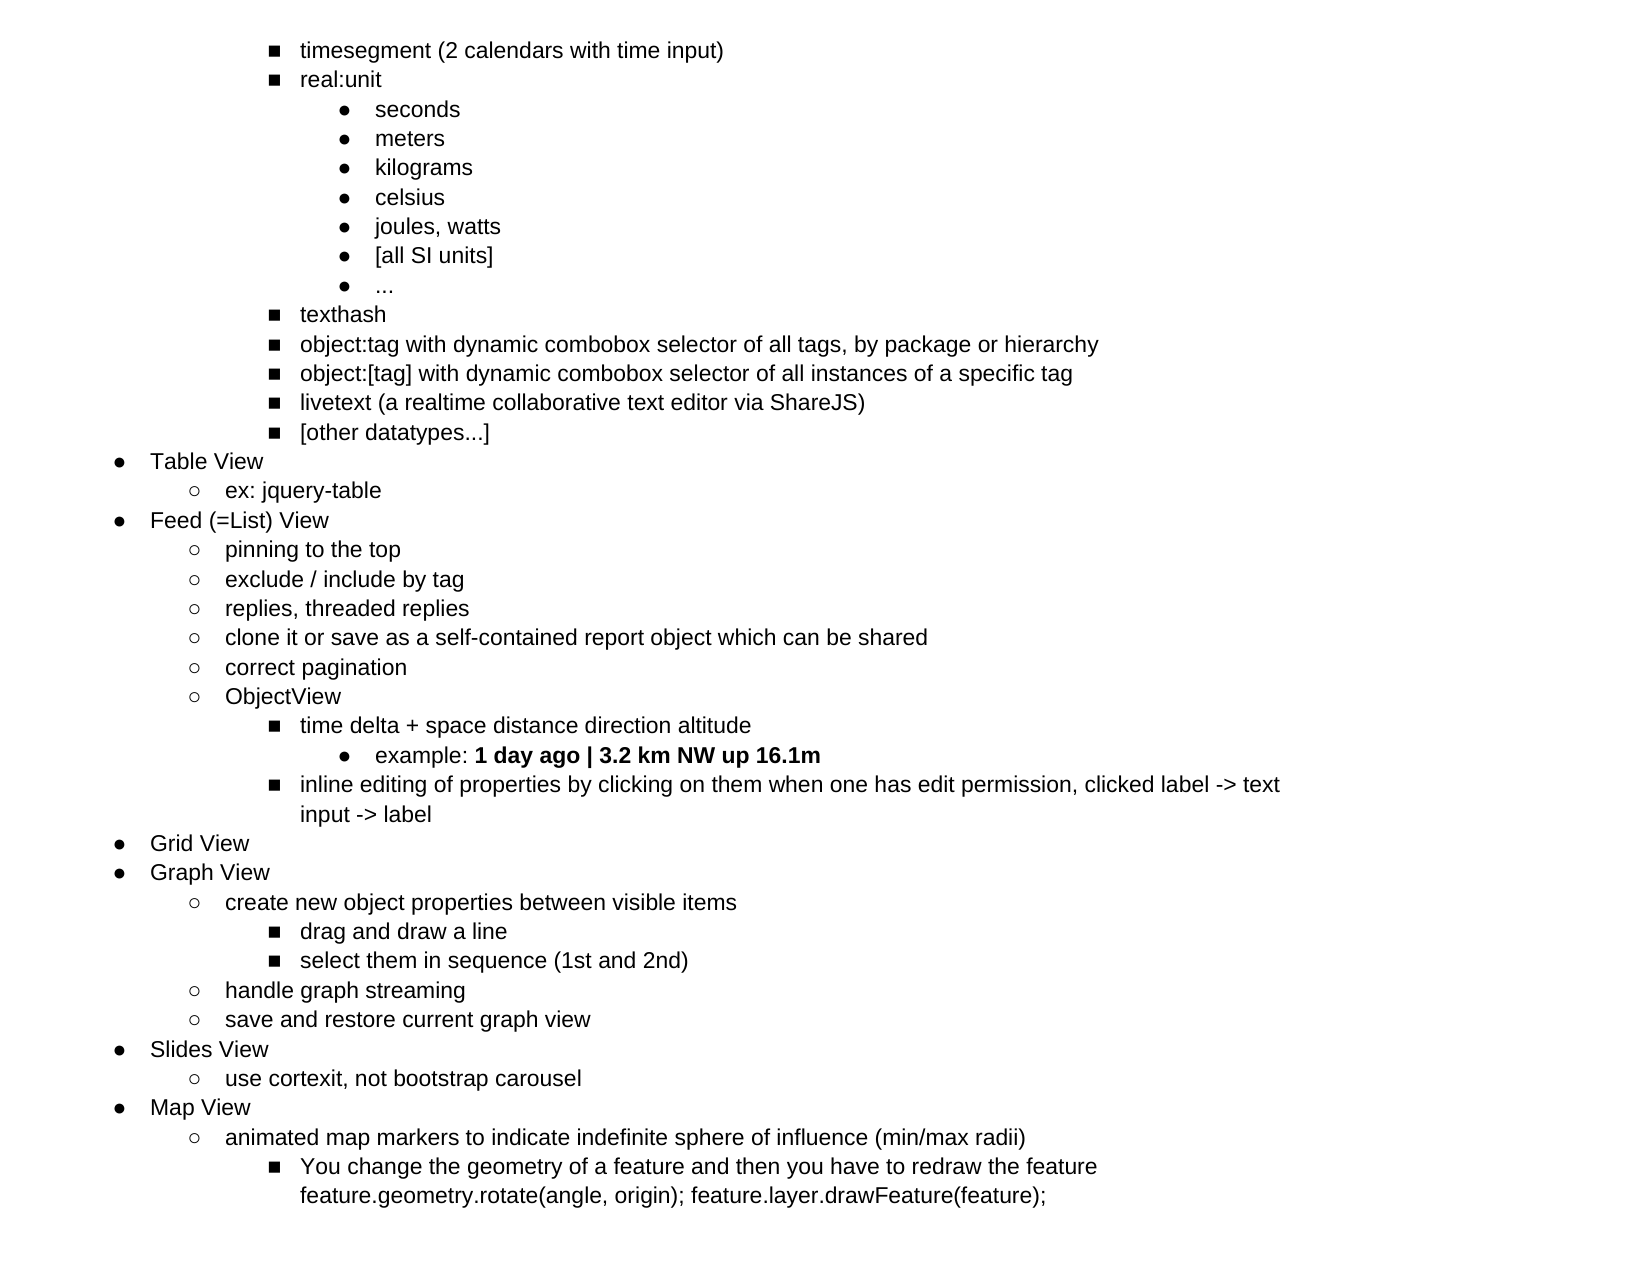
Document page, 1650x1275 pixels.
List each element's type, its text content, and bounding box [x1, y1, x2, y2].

list Table View [112, 449, 1312, 474]
list ObjectView [187, 684, 1312, 709]
list ... [337, 272, 1312, 298]
list Slides View [112, 1036, 1312, 1062]
list timesegment (2 calendars with time input) [75, 37, 1312, 63]
list ex: jquery-table [187, 478, 1312, 504]
list real:unit [75, 67, 1312, 92]
list object:tag with dynamic combobox selector of all tags, by package or hierarchy [75, 331, 1312, 357]
list replies, threaded replies [187, 596, 1312, 621]
list exclude / include by tag [187, 566, 1312, 592]
list Graph View [112, 860, 1312, 886]
list inline editing of properties by clicking on them when one has edit permission, clicked label -> text input -> label [75, 772, 1312, 827]
list drag and draw a line [75, 919, 1312, 944]
list create new object properties between visible items [187, 889, 1312, 915]
list Feed (=List) View [112, 507, 1312, 533]
list [other datatypes...] [75, 419, 1312, 445]
list meters [337, 126, 1312, 151]
list time delta + space distance direction altitude [75, 713, 1312, 739]
list clone it or save as a self-contained report object which can be shared [187, 625, 1312, 651]
list animated map markers to indicate indefinite sphere of influence (min/max radii) [187, 1124, 1312, 1150]
list joules, watts [337, 214, 1312, 239]
list Map View [112, 1095, 1312, 1121]
list select them in sequence (1st and 2nd) [75, 948, 1312, 974]
list use cortexit, not bootstrap carousel [187, 1066, 1312, 1091]
list You change the geometry of a feature and then you have to redraw the feature feature.geometry.rotate(angle, origin); feature.layer.drawFeature(feature); [75, 1154, 1312, 1209]
list example: 1 day ago | 3.2 km NW up 16.1m [337, 742, 1312, 768]
list object:[tag] with dynamic combobox selector of all instances of a specific tag [75, 361, 1312, 386]
list livetext (a realtime collaborative text editor via ShareJS) [75, 390, 1312, 416]
list [all SI units] [337, 243, 1312, 269]
list save and restore current graph view [187, 1007, 1312, 1032]
list pinning to the top [187, 537, 1312, 562]
list seconds [337, 96, 1312, 122]
list correct pagination [187, 654, 1312, 680]
list texthash [75, 302, 1312, 327]
list kilograms [337, 155, 1312, 181]
list Grid View [112, 831, 1312, 856]
list handle graph streaming [187, 977, 1312, 1003]
list celsius [337, 184, 1312, 210]
